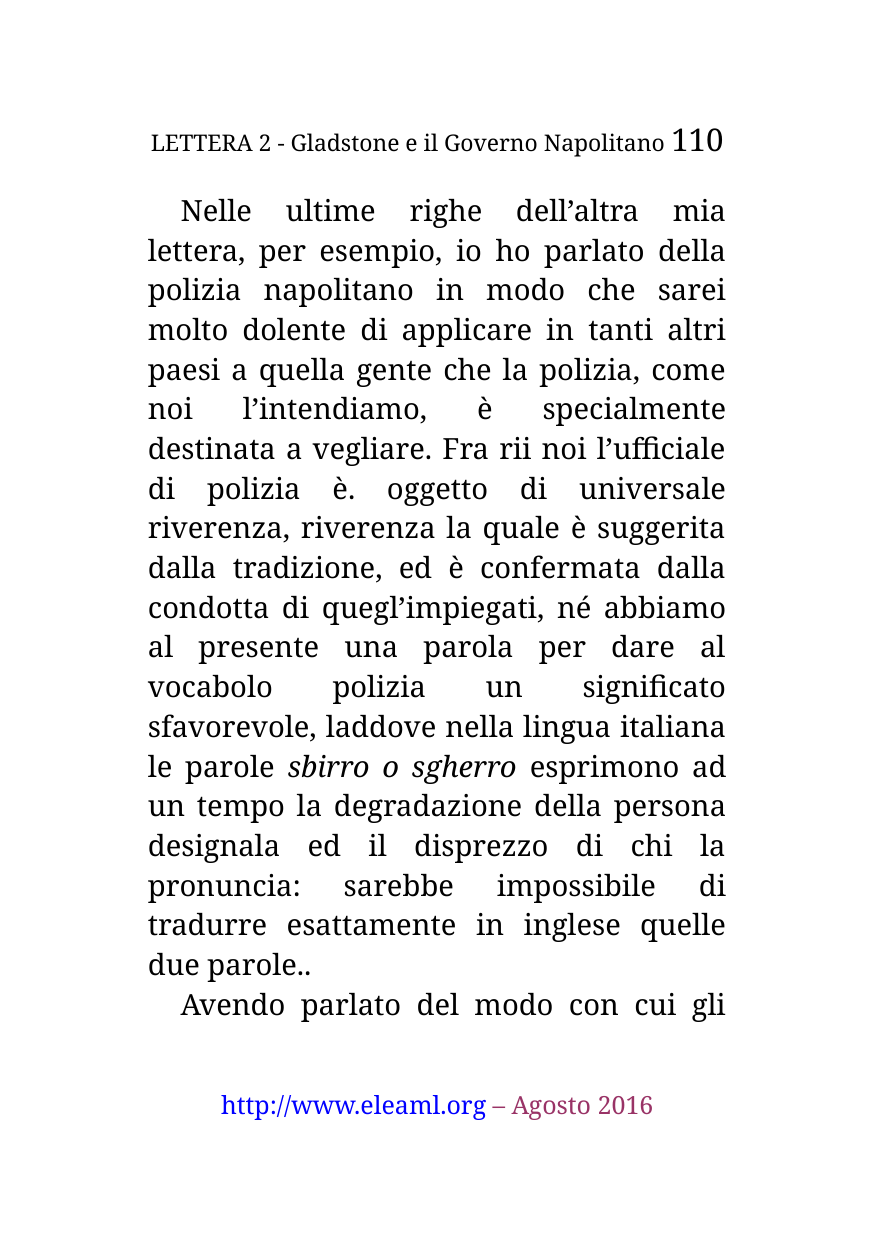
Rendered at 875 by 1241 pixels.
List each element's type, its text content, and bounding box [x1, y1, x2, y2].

text Nelle ultime righe dell’altra mia lettera, per esempio, io ho parlato della polizia napolitano in modo che sarei molto dolente di applicare in tanti altri paesi a quella gente che la polizia, come noi l’intendiamo, è specialmente destinata a vegliare. Fra rii noi l’ufficiale di polizia è. oggetto di universale riverenza, riverenza la quale è suggerita dalla tradizione, ed è confermata dalla condotta di quegl’impiegati, né abbiamo al presente una parola per dare al vocabolo polizia un significato sfavorevole, laddove nella lingua italiana le parole sbirro o sgherro esprimono ad un tempo la degradazione della persona designala ed il disprezzo di chi la pronuncia: sarebbe impossibile di tradurre esattamente in inglese quelle due parole.. [148, 190, 726, 984]
